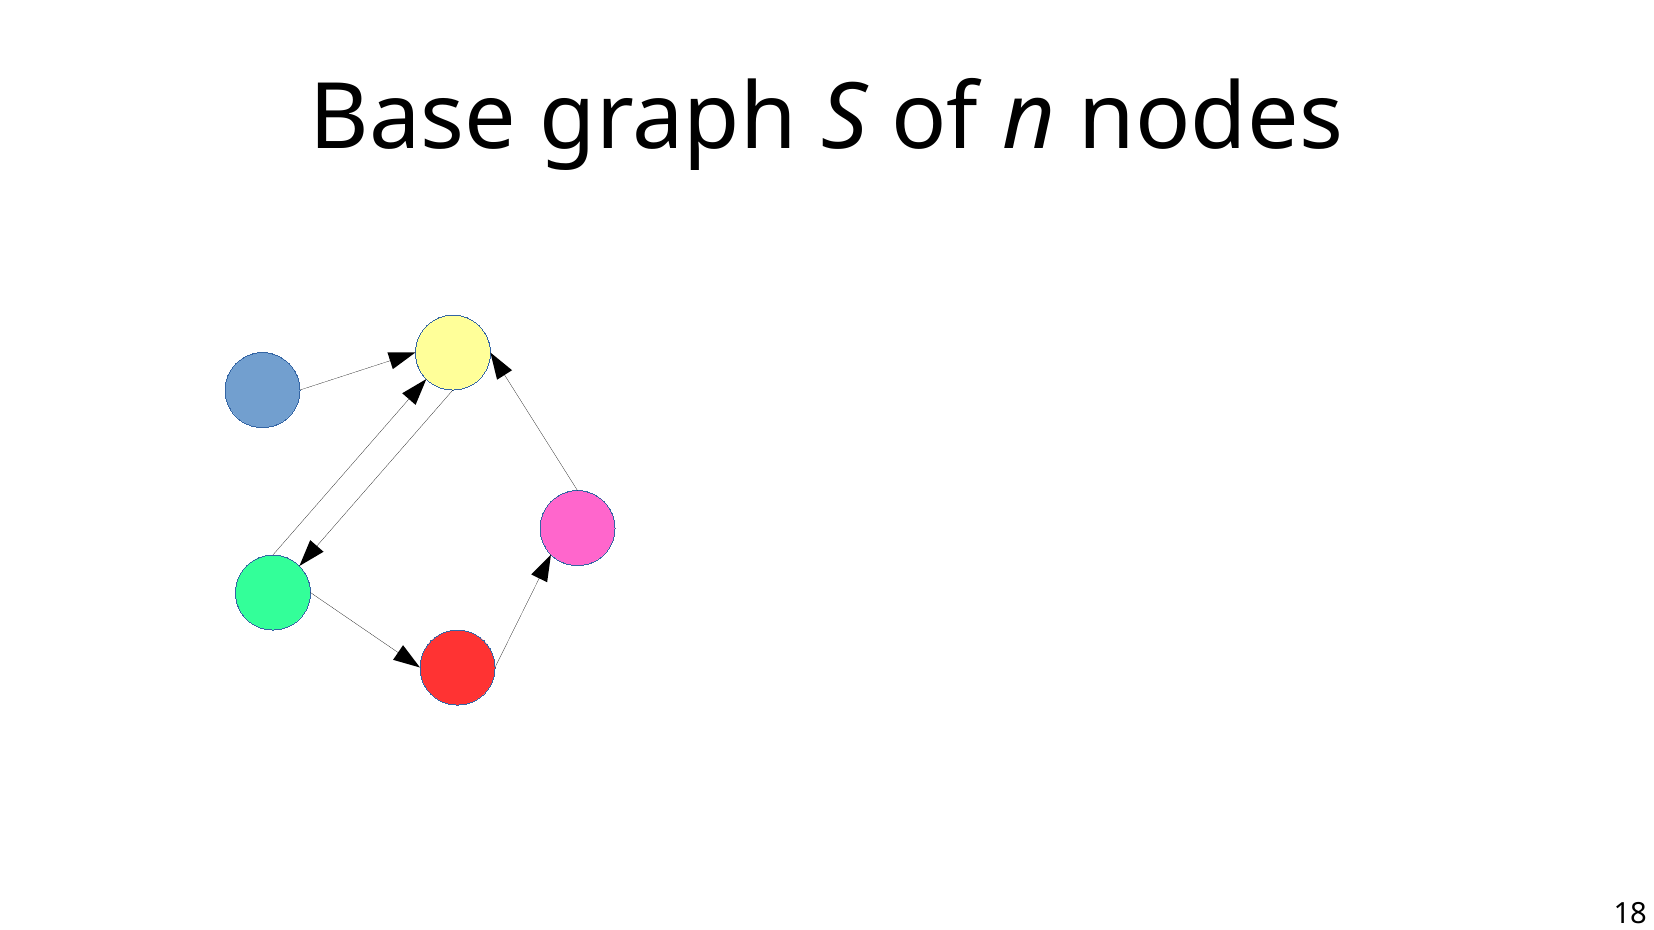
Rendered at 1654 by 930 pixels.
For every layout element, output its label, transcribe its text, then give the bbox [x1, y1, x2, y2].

text_box [225, 352, 300, 428]
text_box [415, 315, 491, 391]
title Base graph S of n nodes [82, 1, 1571, 225]
text_box [420, 630, 496, 706]
text_box [540, 490, 616, 566]
text_box [235, 555, 311, 631]
